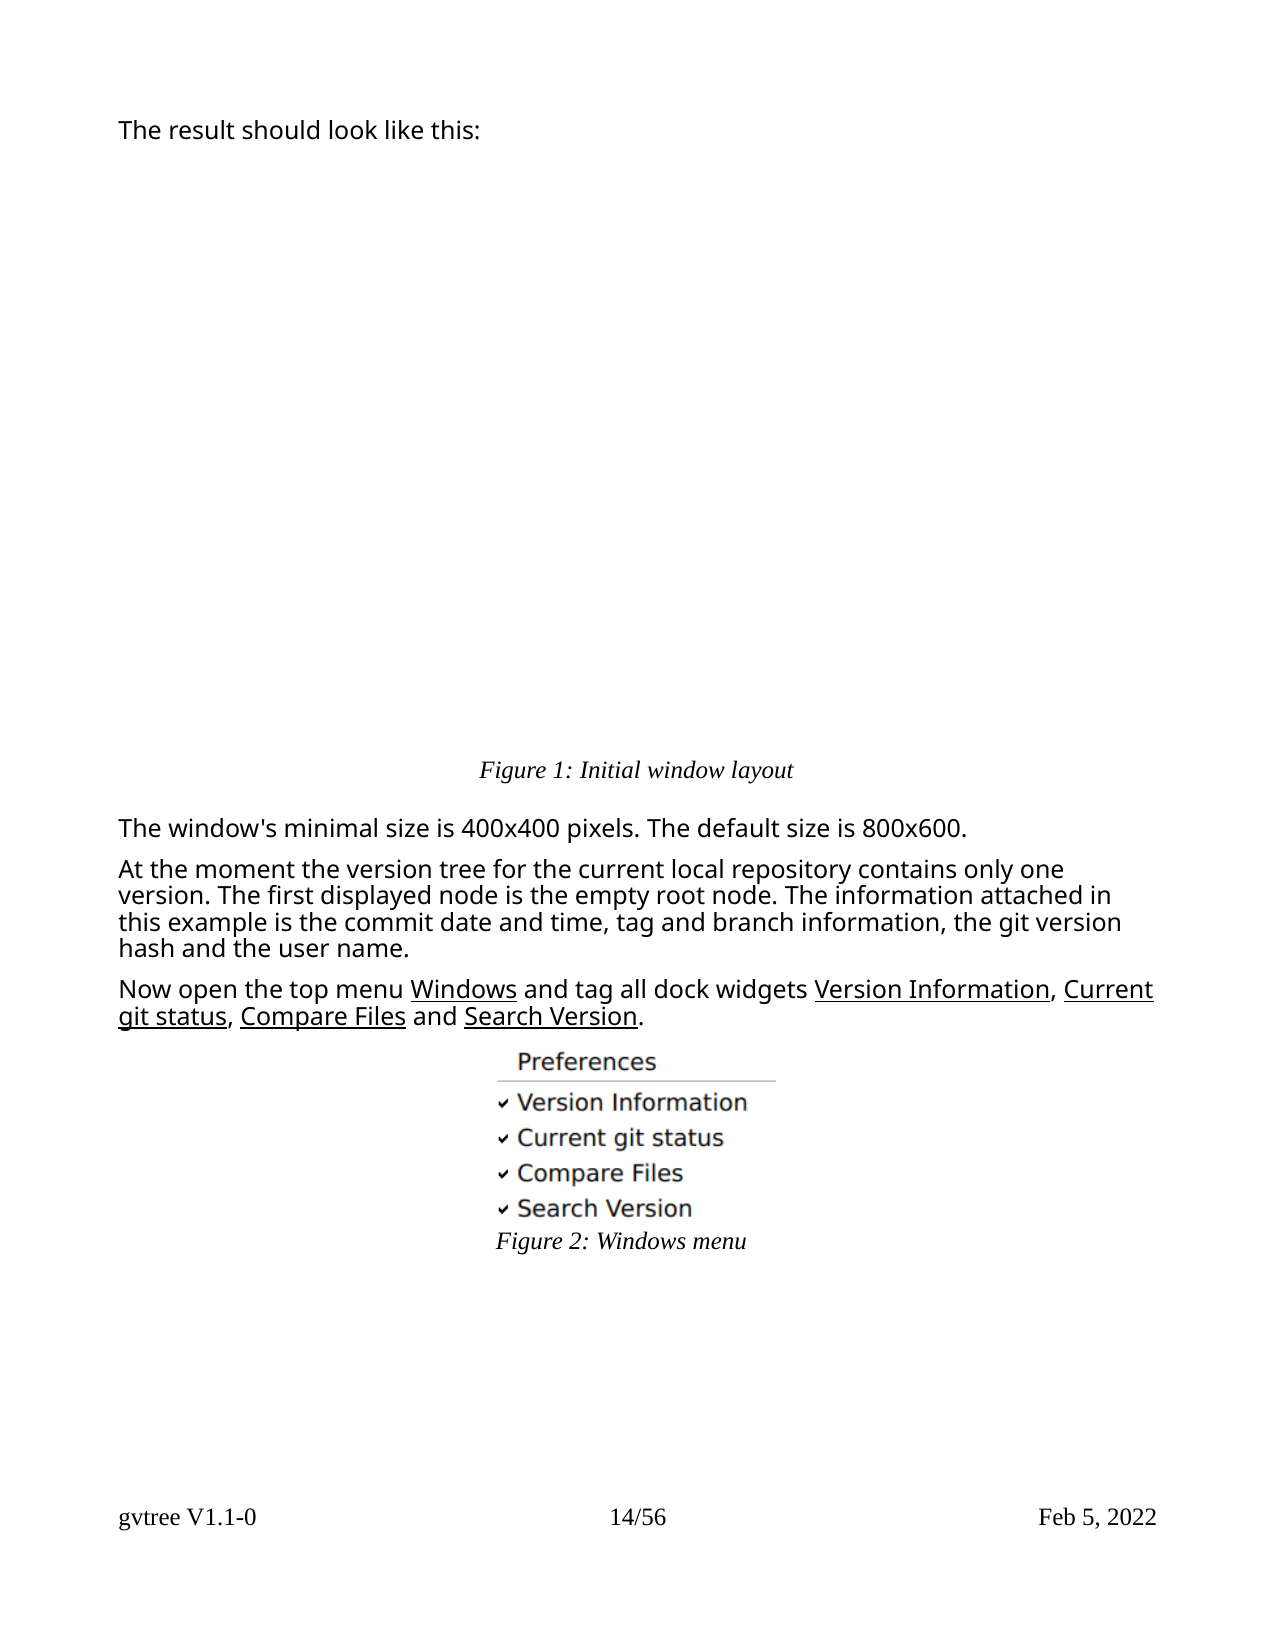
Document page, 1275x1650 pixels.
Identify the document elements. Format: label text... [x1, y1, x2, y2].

text At the moment the version tree for the current local repository contains only one version. The first displayed node is the empty root node. The information attached in this example is the commit date and time, tag and branch information, the git version hash and the user name. [118, 857, 1157, 963]
picture [495, 1044, 780, 1226]
text The result should look like this: [118, 118, 1157, 144]
text The window's minimal size is 400x400 pixels. The default size is 800x600. [118, 816, 1157, 842]
text Now open the top menu Windows and tag all dock widgets Version Information, Current git status, Compare Files and Search Version. [118, 977, 1157, 1030]
text Figure 1: Initial window layout [240, 172, 1035, 783]
text Figure 2: Windows menu [496, 1226, 779, 1254]
